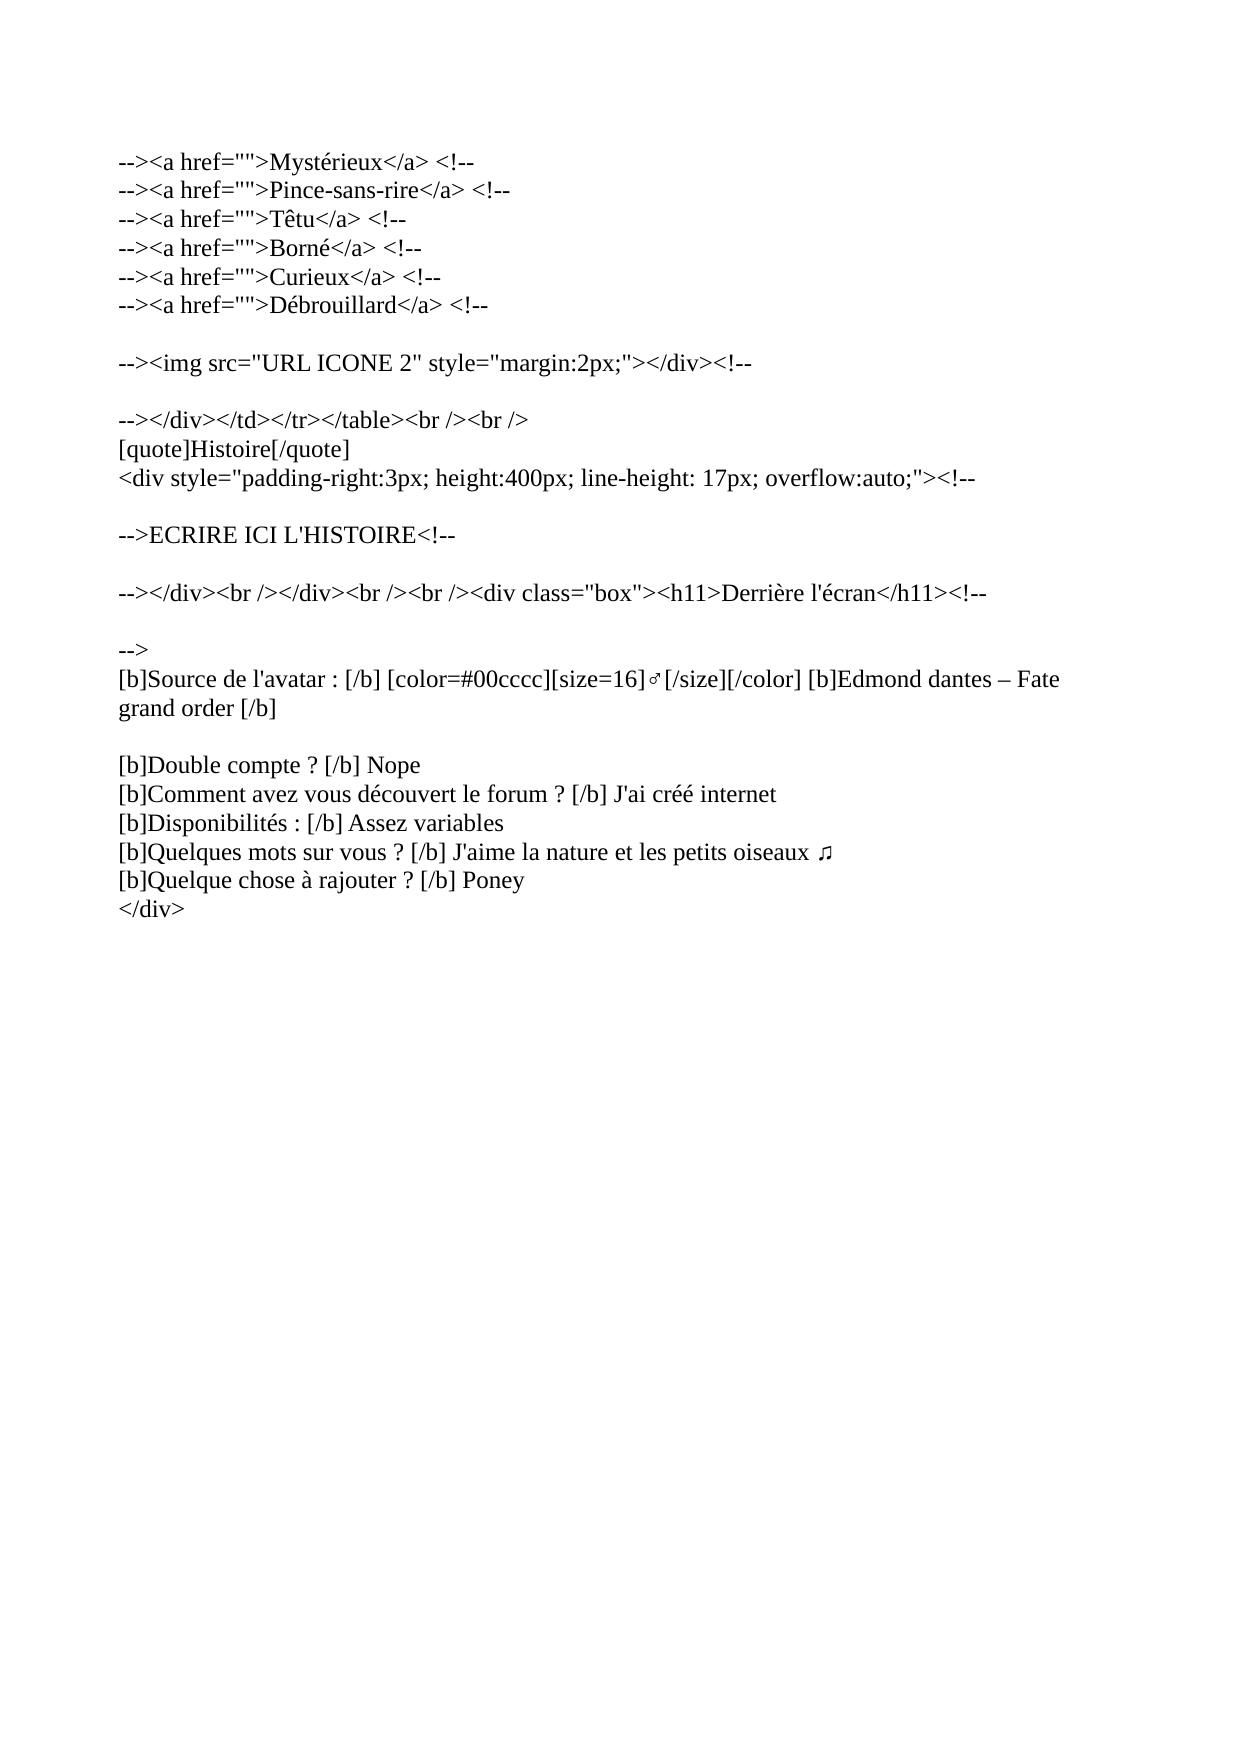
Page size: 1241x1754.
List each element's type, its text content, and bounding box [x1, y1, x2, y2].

text --><a href="">Débrouillard</a> <!-- --><img src="URL ICONE 2" style="margin:2px;"></div><!-- --></div></td></tr></table><br /><br /> [quote]Histoire[/quote] <div style="padding-right:3px; height:400px; line-height: 17px; overflow:auto;"><!-- -->ECRIRE ICI L'HISTOIRE<!-- --></div><br /></div><br /><br /><div class="box"><h11>Derrière l'écran</h11><!-- --> [b]Source de l'avatar : [/b] [color=#00cccc][size=16]♂[/size][/color] [b]Edmond dantes – Fate grand order [/b] [b]Double compte ? [/b] Nope [b]Comment avez vous découvert le forum ? [/b] J'ai créé internet [b]Disponibilités : [/b] Assez variables [b]Quelques mots sur vous ? [/b] J'aime la nature et les petits oiseaux ♫ [b]Quelque chose à rajouter ? [/b] Poney </div> [118, 291, 1122, 923]
text --><a href="">Mystérieux</a> <!-- --><a href="">Pince-sans-rire</a> <!-- --><a href="">Têtu</a> <!-- --><a href="">Borné</a> <!-- --><a href="">Curieux</a> <!-- [118, 118, 1122, 291]
